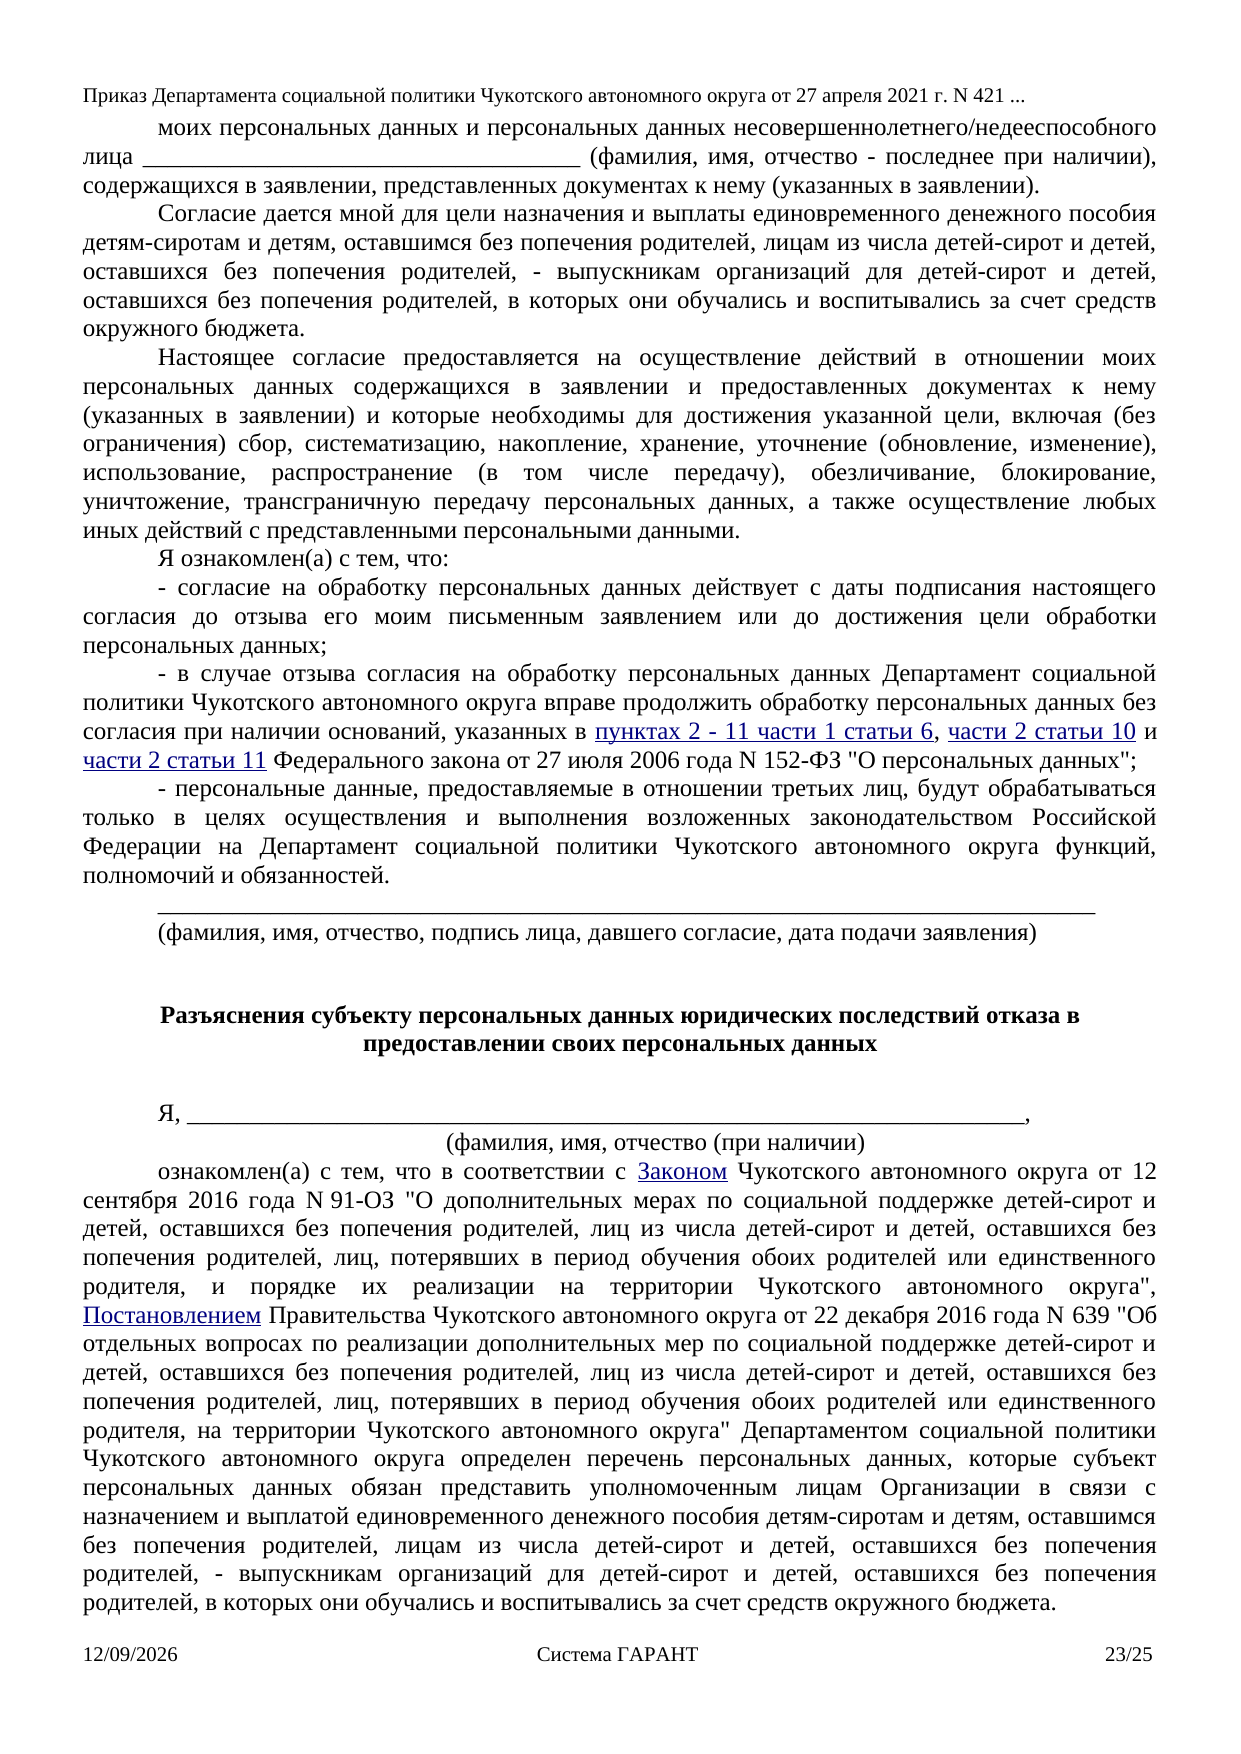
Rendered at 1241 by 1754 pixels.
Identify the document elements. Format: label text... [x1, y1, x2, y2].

text - согласие на обработку персональных данных действует с даты подписания настоящего согласия до отзыва его моим письменным заявлением или до достижения цели обработки персональных данных; [83, 572, 1157, 658]
text (фамилия, имя, отчество, подпись лица, давшего согласие, дата подачи заявления) [83, 917, 1157, 946]
text Настоящее согласие предоставляется на осуществление действий в отношении моих персональных данных содержащихся в заявлении и предоставленных документах к нему (указанных в заявлении) и которые необходимы для достижения указанной цели, включая (без ограничения) сбор, систематизацию, накопление, хранение, уточнение (обновление, изменение), использование, распространение (в том числе передачу), обезличивание, блокирование, уничтожение, трансграничную передачу персональных данных, а также осуществление любых иных действий с представленными персональными данными. [83, 342, 1157, 543]
text ознакомлен(а) с тем, что в соответствии с Законом Чукотского автономного округа от 12 сентября 2016 года N 91-ОЗ "О дополнительных мерах по социальной поддержке детей-сирот и детей, оставшихся без попечения родителей, лиц из числа детей-сирот и детей, оставшихся без попечения родителей, лиц, потерявших в период обучения обоих родителей или единственного родителя, и порядке их реализации на территории Чукотского автономного округа", Постановлением Правительства Чукотского автономного округа от 22 декабря 2016 года N 639 "Об отдельных вопросах по реализации дополнительных мер по социальной поддержке детей-сирот и детей, оставшихся без попечения родителей, лиц из числа детей-сирот и детей, оставшихся без попечения родителей, лиц, потерявших в период обучения обоих родителей или единственного родителя, на территории Чукотского автономного округа" Департаментом социальной политики Чукотского автономного округа определен перечень персональных данных, которые субъект персональных данных обязан представить уполномоченным лицам Организации в связи с назначением и выплатой единовременного денежного пособия детям-сиротам и детям, оставшимся без попечения родителей, лицам из числа детей-сирот и детей, оставшихся без попечения родителей, - выпускникам организаций для детей-сирот и детей, оставшихся без попечения родителей, в которых они обучались и воспитывались за счет средств окружного бюджета. [83, 1156, 1157, 1616]
text - в случае отзыва согласия на обработку персональных данных Департамент социальной политики Чукотского автономного округа вправе продолжить обработку персональных данных без согласия при наличии оснований, указанных в пунктах 2 - 11 части 1 статьи 6, части 2 статьи 10 и части 2 статьи 11 Федерального закона от 27 июля 2006 года N 152-ФЗ "О персональных данных"; [83, 658, 1157, 773]
text Я, ___________________________________________________________________, [83, 1098, 1157, 1127]
text Я ознакомлен(а) с тем, что: [83, 543, 1157, 572]
subtitle Разъяснения субъекту персональных данных юридических последствий отказа в предоставлении своих персональных данных [83, 1000, 1157, 1057]
text Согласие дается мной для цели назначения и выплаты единовременного денежного пособия детям-сиротам и детям, оставшимся без попечения родителей, лицам из числа детей-сирот и детей, оставшихся без попечения родителей, - выпускникам организаций для детей-сирот и детей, оставшихся без попечения родителей, в которых они обучались и воспитывались за счет средств окружного бюджета. [83, 198, 1157, 342]
text моих персональных данных и персональных данных несовершеннолетнего/недееспособного лица ___________________________________ (фамилия, имя, отчество - последнее при наличии), содержащихся в заявлении, представленных документах к нему (указанных в заявлении). [83, 112, 1157, 198]
text - персональные данные, предоставляемые в отношении третьих лиц, будут обрабатываться только в целях осуществления и выполнения возложенных законодательством Российской Федерации на Департамент социальной политики Чукотского автономного округа функций, полномочий и обязанностей. [83, 773, 1157, 888]
text (фамилия, имя, отчество (при наличии) [83, 1127, 1157, 1156]
text ___________________________________________________________________________ [83, 888, 1157, 917]
